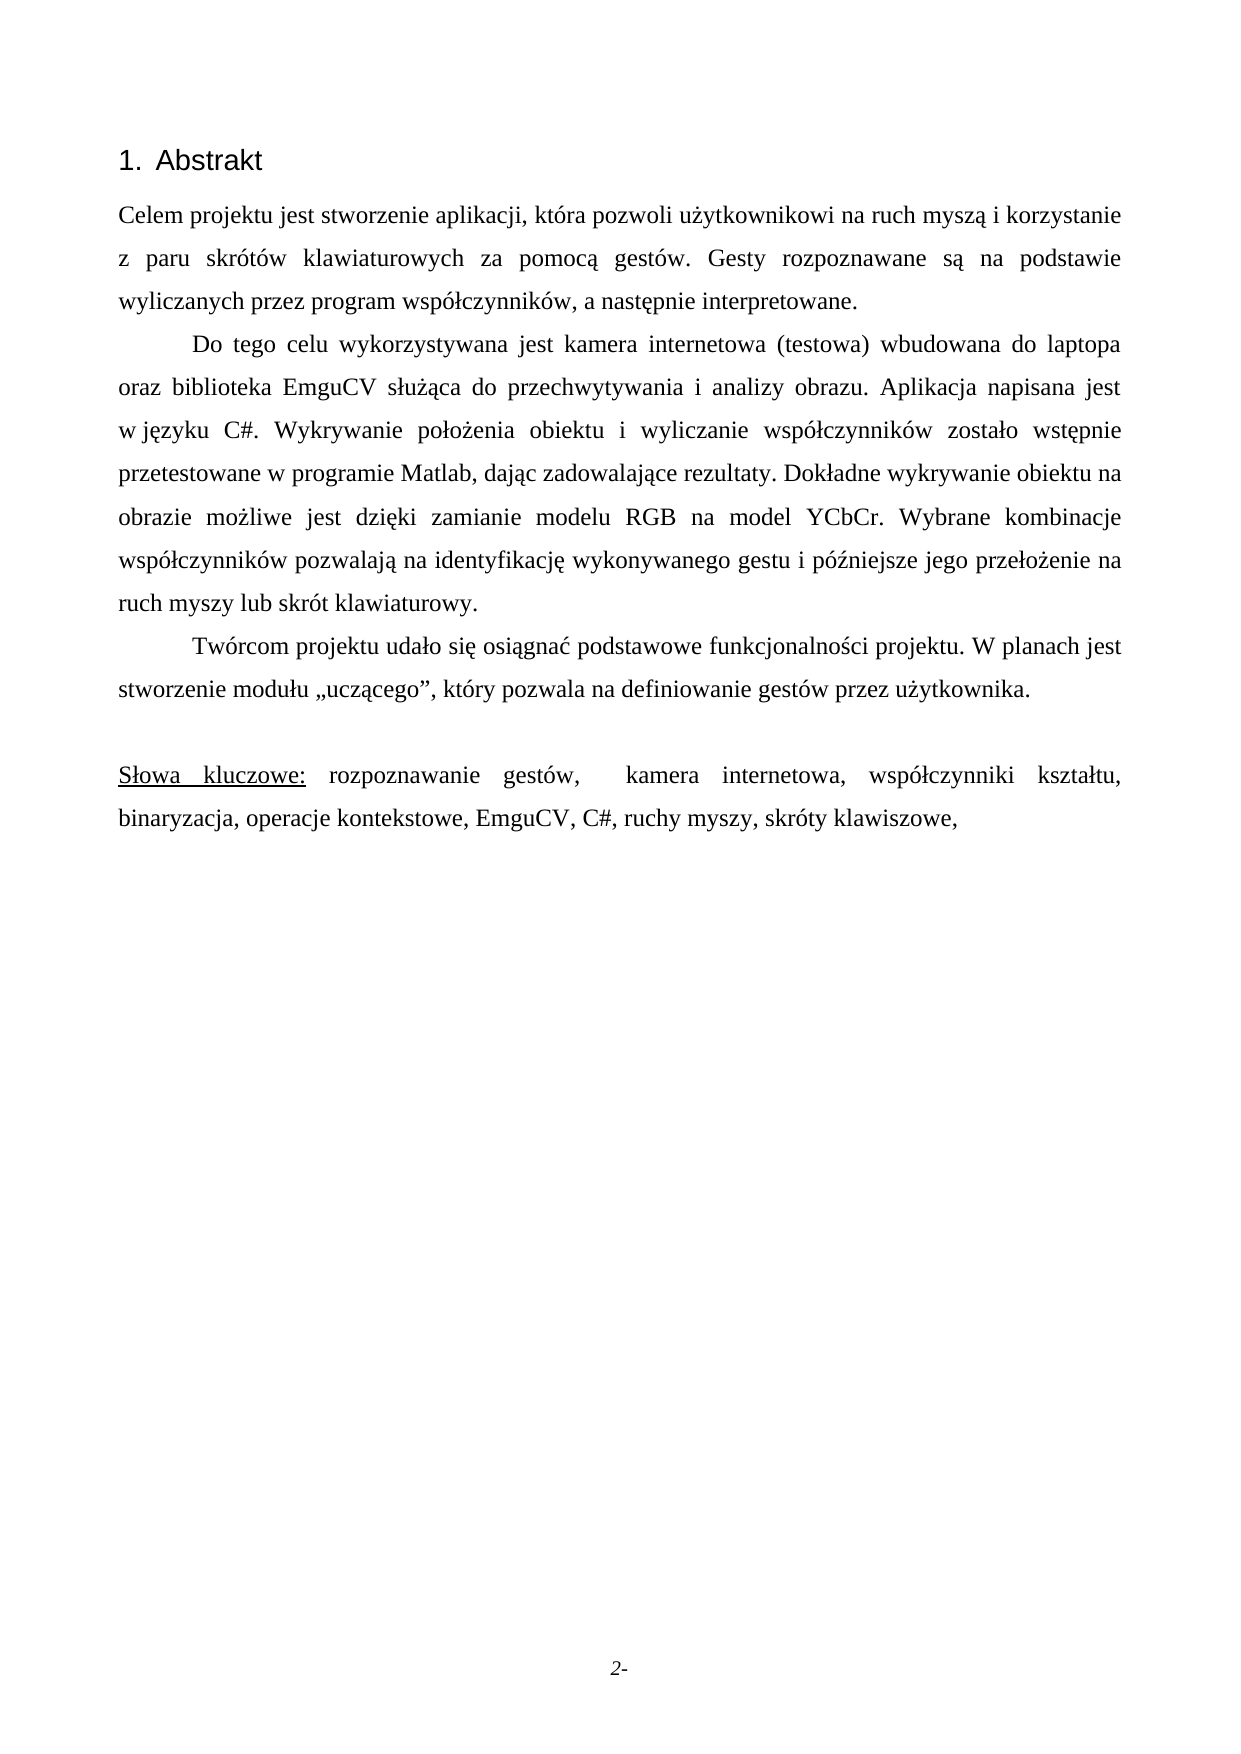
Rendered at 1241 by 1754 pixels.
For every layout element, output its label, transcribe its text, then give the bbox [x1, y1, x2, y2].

text Do tego celu wykorzystywana jest kamera internetowa (testowa) wbudowana do laptopa oraz biblioteka EmguCV służąca do przechwytywania i analizy obrazu. Aplikacja napisana jest w języku C#. Wykrywanie położenia obiektu i wyliczanie współczynników zostało wstępnie przetestowane w programie Matlab, dając zadowalające rezultaty. Dokładne wykrywanie obiektu na obrazie możliwe jest dzięki zamianie modelu RGB na model YCbCr. Wybrane kombinacje współczynników pozwalają na identyfikację wykonywanego gestu i późniejsze jego przełożenie na ruch myszy lub skrót klawiaturowy. [118, 329, 1122, 617]
text Celem projektu jest stworzenie aplikacji, która pozwoli użytkownikowi na ruch myszą i korzystanie z paru skrótów klawiaturowych za pomocą gestów. Gesty rozpoznawane są na podstawie wyliczanych przez program współczynników, a następnie interpretowane. [118, 200, 1122, 315]
subtitle Abstrakt [118, 143, 1122, 177]
text Twórcom projektu udało się osiągnać podstawowe funkcjonalności projektu. W planach jest stworzenie modułu „uczącego”, który pozwala na definiowanie gestów przez użytkownika. [118, 631, 1122, 703]
text Słowa kluczowe: rozpoznawanie gestów, kamera internetowa, współczynniki kształtu, binaryzacja, operacje kontekstowe, EmguCV, C#, ruchy myszy, skróty klawiszowe, [118, 760, 1122, 832]
